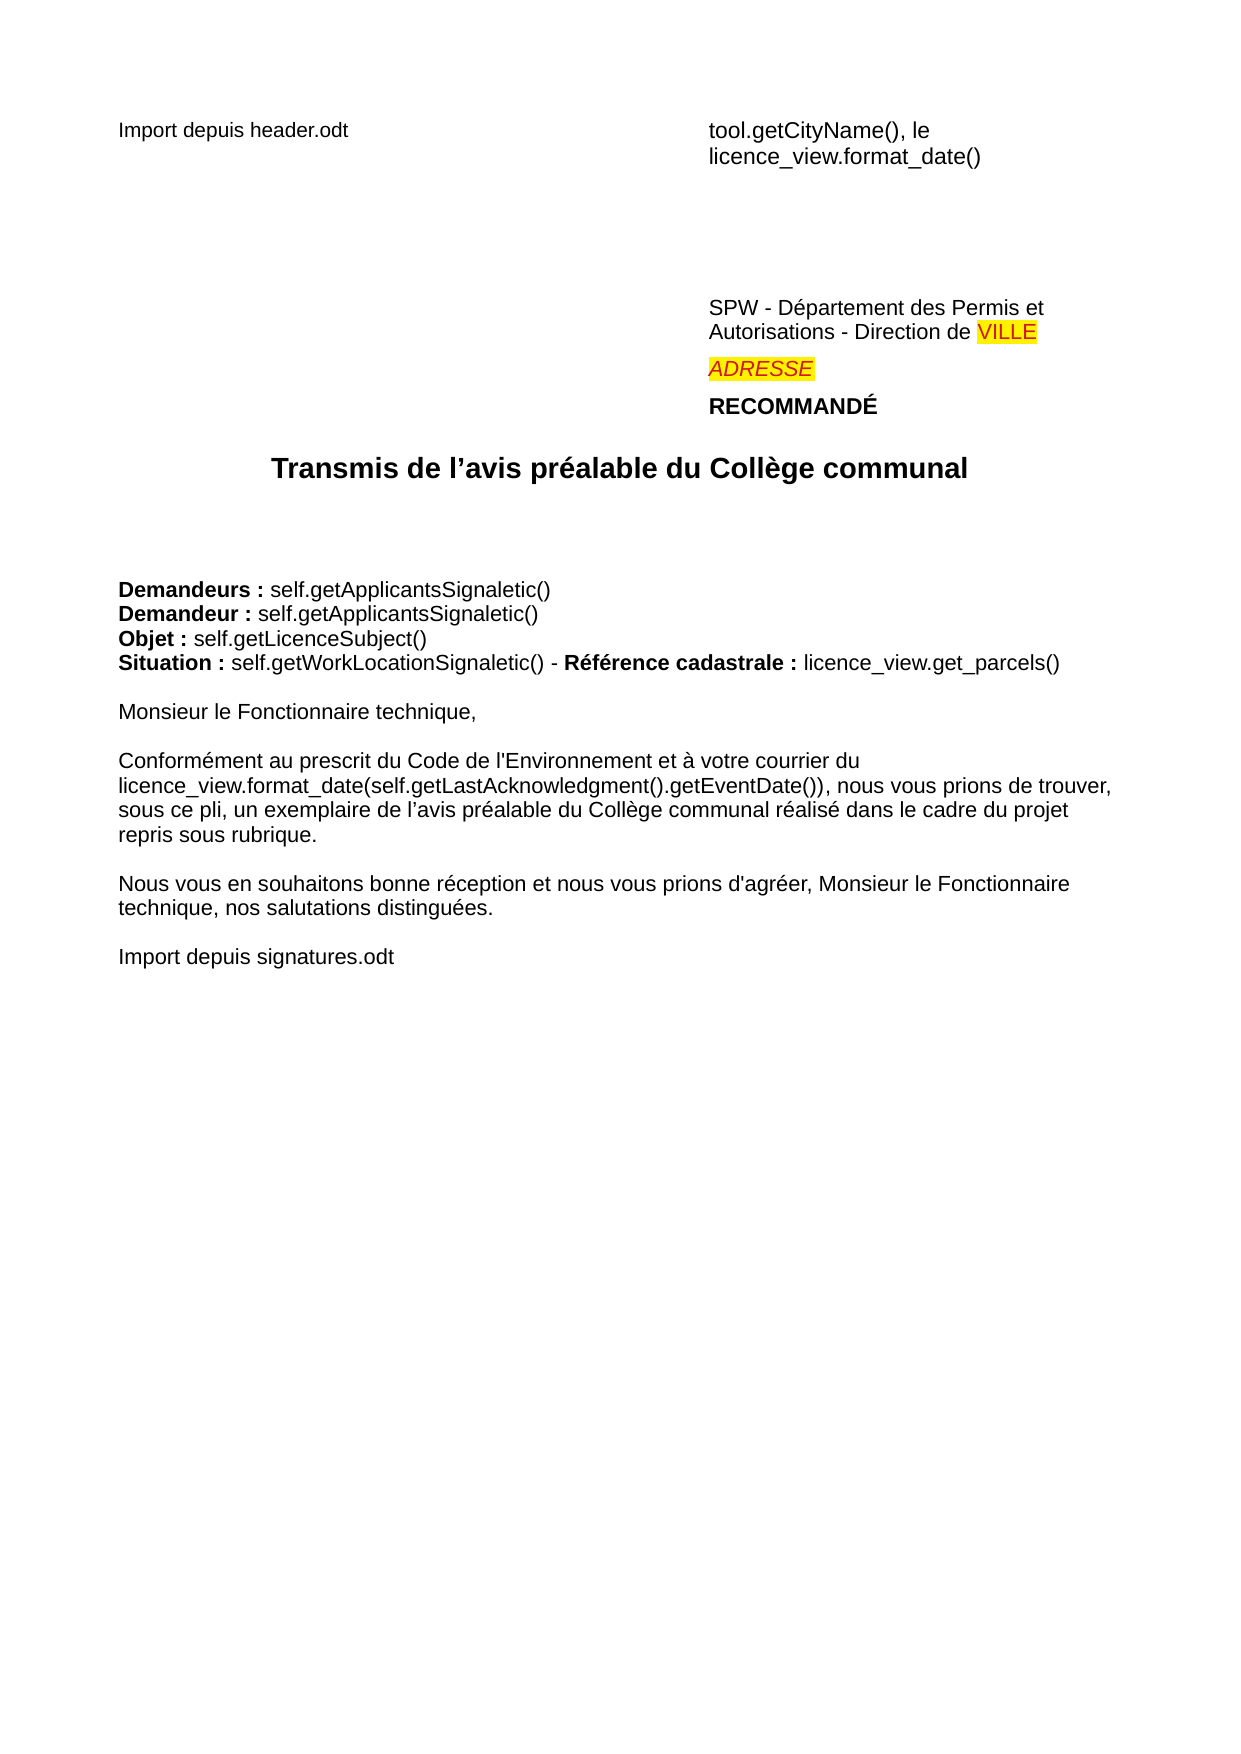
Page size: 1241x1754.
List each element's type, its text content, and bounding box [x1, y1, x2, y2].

text Import depuis signatures.odt [118, 945, 1122, 969]
text Conformément au prescrit du Code de l'Environnement et à votre courrier du licence_view.format_date(self.getLastAcknowledgment().getEventDate()), nous vous prions de trouver, sous ce pli, un exemplaire de l’avis préalable du Collège communal réalisé dans le cadre du projet repris sous rubrique. [118, 749, 1122, 847]
text Monsieur le Fonctionnaire technique, [118, 700, 1122, 724]
table_header tool.getCityName(), le licence_view.format_date() SPW - Département des Permis et Autorisations - Direction de VILLE ADRESSE RECOMMANDÉ [709, 118, 1123, 419]
text Demandeurs : self.getApplicantsSignaletic() [118, 578, 1122, 602]
text Demandeur : self.getApplicantsSignaletic() [118, 602, 1122, 627]
title Transmis de l’avis préalable du Collège communal [118, 452, 1122, 484]
text Nous vous en souhaitons bonne réception et nous vous prions d'agréer, Monsieur le Fonctionnaire technique, nos salutations distinguées. [118, 871, 1122, 920]
text Objet : self.getLicenceSubject() [118, 627, 1122, 651]
table_header Import depuis header.odt [118, 118, 708, 419]
text Situation : self.getWorkLocationSignaletic() - Référence cadastrale : licence_view.get_parcels() [118, 651, 1122, 676]
